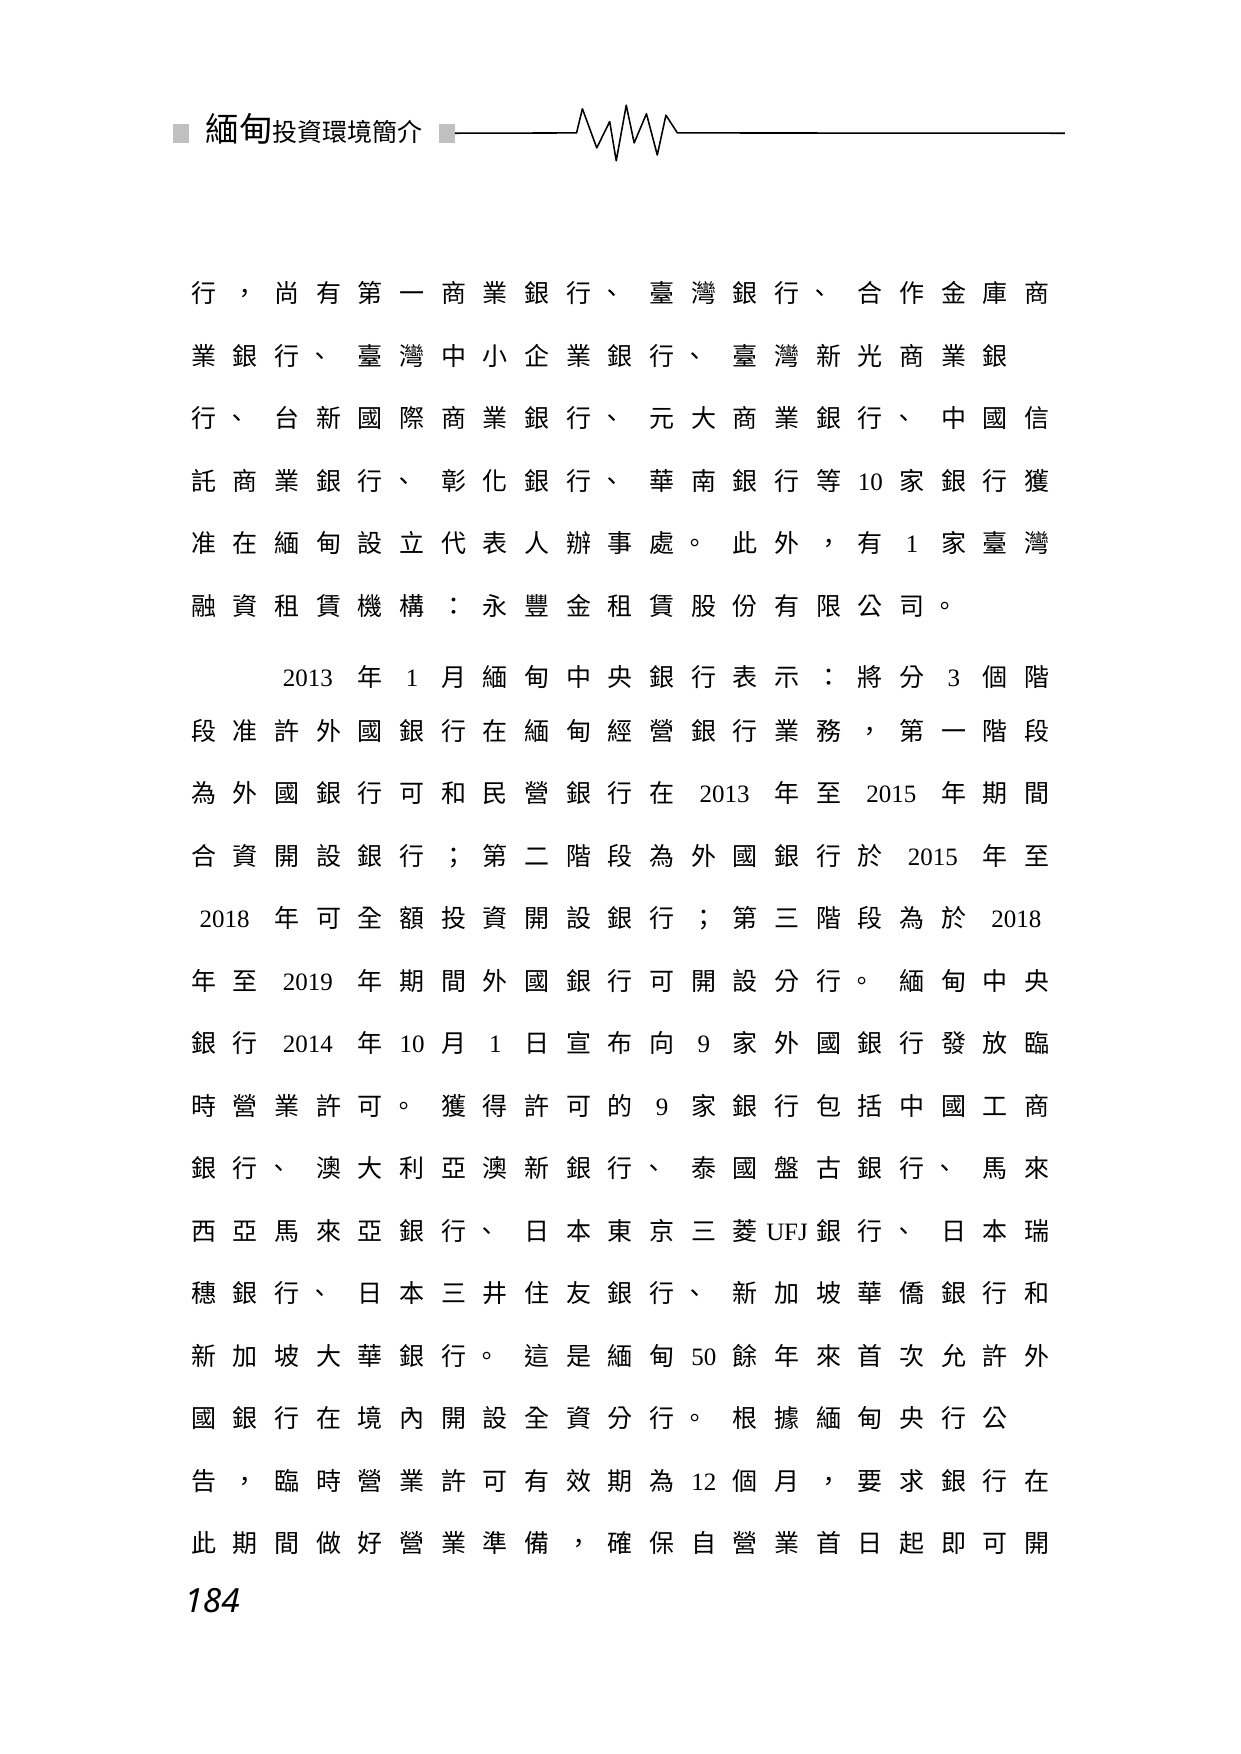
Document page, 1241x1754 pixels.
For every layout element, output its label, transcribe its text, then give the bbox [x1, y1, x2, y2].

text 2013年1月緬甸中央銀行表示：將分3個階段准許外國銀行在緬甸經營銀行業務，第一階段為外國銀行可和民營銀行在2013年至2015年期間合資開設銀行；第二階段為外國銀行於2015年至2018年可全額投資開設銀行；第三階段為於2018年至2019年期間外國銀行可開設分行。緬甸中央銀行2014年10月1日宣布向9家外國銀行發放臨時營業許可。獲得許可的9家銀行包括中國工商銀行、澳大利亞澳新銀行、泰國盤古銀行、馬來西亞馬來亞銀行、日本東京三菱UFJ銀行、日本瑞穗銀行、日本三井住友銀行、新加坡華僑銀行和新加坡大華銀行。這是緬甸50餘年來首次允許外國銀行在境內開設全資分行。根據緬甸央行公告，臨時營業許可有效期為12個月，要求銀行在此期間做好營業準備，確保自營業首日起即可開 [183, 625, 1058, 1563]
text 行，尚有第一商業銀行、臺灣銀行、合作金庫商業銀行、臺灣中小企業銀行、臺灣新光商業銀行、台新國際商業銀行、元大商業銀行、中國信託商業銀行、彰化銀行、華南銀行等10家銀行獲准在緬甸設立代表人辦事處。此外，有1家臺灣融資租賃機構：永豐金租賃股份有限公司。 [183, 250, 1058, 625]
